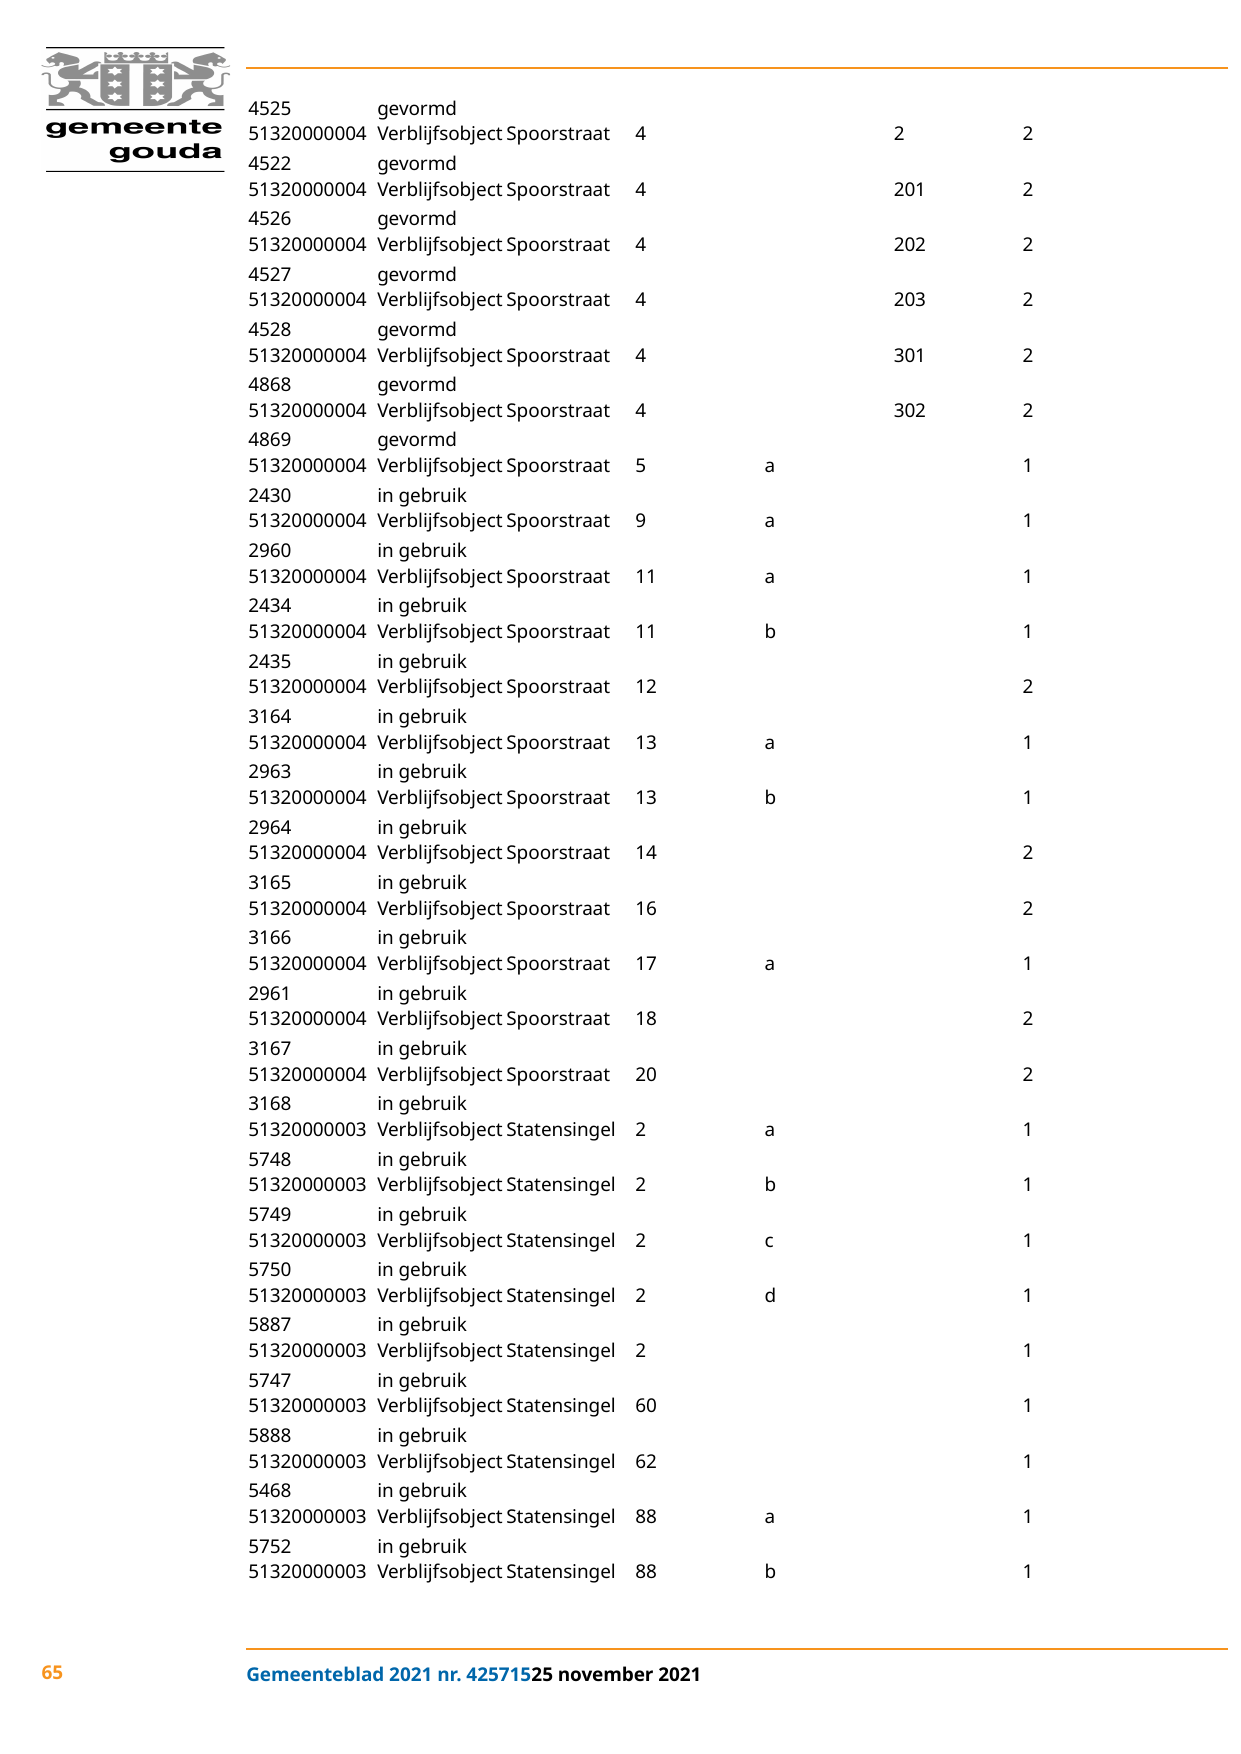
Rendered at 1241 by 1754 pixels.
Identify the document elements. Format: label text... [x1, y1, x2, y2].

table_cell [1023, 95, 1152, 121]
table_cell 2 [1023, 121, 1152, 176]
table_cell Spoorstraat [506, 286, 635, 342]
table_cell Statensingel [506, 1503, 635, 1559]
table_cell 2 [1023, 342, 1152, 397]
table_cell 513200000043166 [248, 895, 377, 950]
table_cell [894, 453, 1022, 508]
table_cell 2 [1023, 286, 1152, 342]
table_cell [894, 1393, 1022, 1448]
table_cell [894, 508, 1022, 563]
table_cell [764, 176, 893, 231]
table_cell 1 [1023, 729, 1152, 784]
table_cell 4 [635, 231, 764, 286]
table_cell 513200000044527 [248, 231, 377, 286]
table_cell 2 [635, 1227, 764, 1282]
table_cell 4 [635, 342, 764, 397]
table_cell Spoorstraat [506, 784, 635, 839]
table_cell 2 [635, 1338, 764, 1393]
table_cell [764, 895, 893, 950]
table_cell 1 [1023, 563, 1152, 618]
table_cell 513200000035747 [248, 1338, 377, 1393]
table_cell Verblijfsobject gevormd [377, 231, 506, 286]
table_cell [894, 1338, 1022, 1393]
table_cell Verblijfsobject in gebruik [377, 1503, 506, 1559]
table_cell 1 [1023, 950, 1152, 1006]
table_cell 301 [894, 342, 1022, 397]
table_cell 513200000043165 [248, 840, 377, 895]
table_cell Statensingel [506, 1338, 635, 1393]
table_cell [764, 1338, 893, 1393]
table_cell b [764, 1171, 893, 1227]
table_cell 513200000042435 [248, 618, 377, 674]
table_cell Spoorstraat [506, 950, 635, 1006]
table_cell 13 [635, 729, 764, 784]
table_cell 513200000044522 [248, 121, 377, 176]
table_cell Verblijfsobject in gebruik [377, 895, 506, 950]
table_cell 513200000042964 [248, 784, 377, 839]
table_cell 60 [635, 1393, 764, 1448]
table_cell [894, 1448, 1022, 1503]
table_cell 1 [1023, 1503, 1152, 1559]
table_cell [894, 729, 1022, 784]
table_cell [894, 1227, 1022, 1282]
table_cell 513200000044528 [248, 286, 377, 342]
table_cell b [764, 784, 893, 839]
table_cell [894, 840, 1022, 895]
table_cell [894, 784, 1022, 839]
table_cell Statensingel [506, 1559, 635, 1584]
table_cell 88 [635, 1559, 764, 1584]
table_cell 1 [1023, 1448, 1152, 1503]
table_cell 16 [635, 895, 764, 950]
table_cell Verblijfsobject gevormd [377, 121, 506, 176]
table_cell 2 [635, 1282, 764, 1337]
table_cell 202 [894, 231, 1022, 286]
table_cell 62 [635, 1448, 764, 1503]
table_cell [764, 674, 893, 729]
table_cell Verblijfsobject gevormd [377, 342, 506, 397]
table_cell 4 [635, 286, 764, 342]
table_cell a [764, 563, 893, 618]
table_cell Statensingel [506, 1282, 635, 1337]
table_cell Verblijfsobject in gebruik [377, 1282, 506, 1337]
table_cell Spoorstraat [506, 1006, 635, 1061]
table_cell Spoorstraat [506, 397, 635, 452]
table_cell 1 [1023, 508, 1152, 563]
table_cell Verblijfsobject in gebruik [377, 1393, 506, 1448]
table_cell [894, 1503, 1022, 1559]
table_cell [894, 1282, 1022, 1337]
table_cell [894, 1559, 1022, 1584]
table_cell 513200000042430 [248, 453, 377, 508]
table_cell 2 [1023, 895, 1152, 950]
table_cell [764, 121, 893, 176]
table_cell 2 [635, 1171, 764, 1227]
table_cell 302 [894, 397, 1022, 452]
table_cell 2 [635, 1116, 764, 1171]
table_cell Verblijfsobject in gebruik [377, 1006, 506, 1061]
table_cell d [764, 1282, 893, 1337]
table_cell 513200000035750 [248, 1227, 377, 1282]
table_cell 5 [635, 453, 764, 508]
table_cell 1 [1023, 1282, 1152, 1337]
table_cell 17 [635, 950, 764, 1006]
table_cell [764, 840, 893, 895]
table_cell [894, 1116, 1022, 1171]
table_cell [894, 895, 1022, 950]
table_cell a [764, 1116, 893, 1171]
table_cell gevormd [377, 95, 506, 121]
table_cell 51320000003 [248, 1559, 377, 1584]
table_cell 513200000042434 [248, 563, 377, 618]
table_cell 1 [1023, 1393, 1152, 1448]
table_cell [894, 1006, 1022, 1061]
table_cell Verblijfsobject in gebruik [377, 729, 506, 784]
table_cell a [764, 729, 893, 784]
table_cell Verblijfsobject in gebruik [377, 674, 506, 729]
table_cell [764, 231, 893, 286]
table_cell a [764, 950, 893, 1006]
table_cell 9 [635, 508, 764, 563]
table_cell Spoorstraat [506, 563, 635, 618]
table_cell 513200000043167 [248, 1006, 377, 1061]
table_cell 513200000044869 [248, 397, 377, 452]
table_cell [764, 1448, 893, 1503]
table_cell [894, 563, 1022, 618]
table_cell [764, 286, 893, 342]
table_cell Spoorstraat [506, 508, 635, 563]
table_cell 513200000044526 [248, 176, 377, 231]
table_cell Verblijfsobject in gebruik [377, 563, 506, 618]
table_cell Spoorstraat [506, 618, 635, 674]
table_cell [764, 95, 893, 121]
table_cell 1 [1023, 1338, 1152, 1393]
table_cell 2 [894, 121, 1022, 176]
table_cell [764, 1006, 893, 1061]
table_cell c [764, 1227, 893, 1282]
table_cell a [764, 508, 893, 563]
table_cell [635, 95, 764, 121]
table_cell 11 [635, 563, 764, 618]
table_cell 2 [1023, 231, 1152, 286]
table_cell Spoorstraat [506, 231, 635, 286]
table_cell Verblijfsobject in gebruik [377, 618, 506, 674]
table_cell Verblijfsobject [377, 1559, 506, 1584]
table_cell Spoorstraat [506, 121, 635, 176]
table_cell Verblijfsobject gevormd [377, 397, 506, 452]
table_cell 2 [1023, 674, 1152, 729]
table_cell [894, 1171, 1022, 1227]
table_cell 2 [1023, 1006, 1152, 1061]
table_cell Statensingel [506, 1171, 635, 1227]
table_cell Spoorstraat [506, 840, 635, 895]
table_cell 4 [635, 121, 764, 176]
table_cell 513200000042960 [248, 508, 377, 563]
table_cell Spoorstraat [506, 453, 635, 508]
table_cell 14 [635, 840, 764, 895]
table_cell [764, 1393, 893, 1448]
table_cell [894, 674, 1022, 729]
table_cell Statensingel [506, 1116, 635, 1171]
table_cell 513200000043168 [248, 1061, 377, 1116]
table_cell 513200000035748 [248, 1116, 377, 1171]
table_cell 513200000043164 [248, 674, 377, 729]
table_cell Verblijfsobject in gebruik [377, 950, 506, 1006]
table_cell Statensingel [506, 1227, 635, 1282]
table_cell 1 [1023, 453, 1152, 508]
table_cell Verblijfsobject in gebruik [377, 453, 506, 508]
table_cell [764, 342, 893, 397]
table_cell Verblijfsobject in gebruik [377, 1227, 506, 1282]
table_cell Spoorstraat [506, 1061, 635, 1116]
table_cell 513200000035887 [248, 1282, 377, 1337]
table_cell Verblijfsobject in gebruik [377, 508, 506, 563]
table_cell 1 [1023, 784, 1152, 839]
table_cell Spoorstraat [506, 729, 635, 784]
table_cell a [764, 1503, 893, 1559]
table_cell [894, 1061, 1022, 1116]
table_cell 4525 [248, 95, 377, 121]
table_cell 203 [894, 286, 1022, 342]
table_cell Verblijfsobject in gebruik [377, 1116, 506, 1171]
table_cell [764, 397, 893, 452]
table_cell Verblijfsobject in gebruik [377, 1338, 506, 1393]
table_cell [894, 618, 1022, 674]
table_cell 1 [1023, 1116, 1152, 1171]
table_cell 88 [635, 1503, 764, 1559]
table_cell [764, 1061, 893, 1116]
table_cell 4 [635, 397, 764, 452]
table_cell 513200000042961 [248, 950, 377, 1006]
table_cell Spoorstraat [506, 674, 635, 729]
table_cell 1 [1023, 618, 1152, 674]
table_cell 4 [635, 176, 764, 231]
table_cell 12 [635, 674, 764, 729]
table_cell Verblijfsobject in gebruik [377, 1448, 506, 1503]
table_cell 1 [1023, 1559, 1152, 1584]
table_cell 2 [1023, 397, 1152, 452]
table_cell Statensingel [506, 1448, 635, 1503]
table_cell b [764, 1559, 893, 1584]
table_cell Verblijfsobject in gebruik [377, 1171, 506, 1227]
table_cell Spoorstraat [506, 342, 635, 397]
table_cell 1 [1023, 1171, 1152, 1227]
table_cell 20 [635, 1061, 764, 1116]
table_cell Verblijfsobject in gebruik [377, 840, 506, 895]
table_cell b [764, 618, 893, 674]
picture [41, 47, 231, 172]
table_cell 1 [1023, 1227, 1152, 1282]
table_cell 513200000035752 [248, 1503, 377, 1559]
table_cell Verblijfsobject in gebruik [377, 1061, 506, 1116]
table_cell 18 [635, 1006, 764, 1061]
table_cell 513200000044868 [248, 342, 377, 397]
table_cell Verblijfsobject in gebruik [377, 784, 506, 839]
table_cell [894, 950, 1022, 1006]
table_cell 2 [1023, 1061, 1152, 1116]
table_cell 13 [635, 784, 764, 839]
table_cell 513200000042963 [248, 729, 377, 784]
table_cell a [764, 453, 893, 508]
table_cell 2 [1023, 840, 1152, 895]
table_cell 513200000035888 [248, 1393, 377, 1448]
table_cell 2 [1023, 176, 1152, 231]
table_cell 513200000035468 [248, 1448, 377, 1503]
table_cell [506, 95, 635, 121]
table_cell 513200000035749 [248, 1171, 377, 1227]
table_cell 11 [635, 618, 764, 674]
table_cell Spoorstraat [506, 176, 635, 231]
table_cell Spoorstraat [506, 895, 635, 950]
table_cell Statensingel [506, 1393, 635, 1448]
table_cell [894, 95, 1022, 121]
table_cell 201 [894, 176, 1022, 231]
table_cell Verblijfsobject gevormd [377, 286, 506, 342]
table_cell Verblijfsobject gevormd [377, 176, 506, 231]
